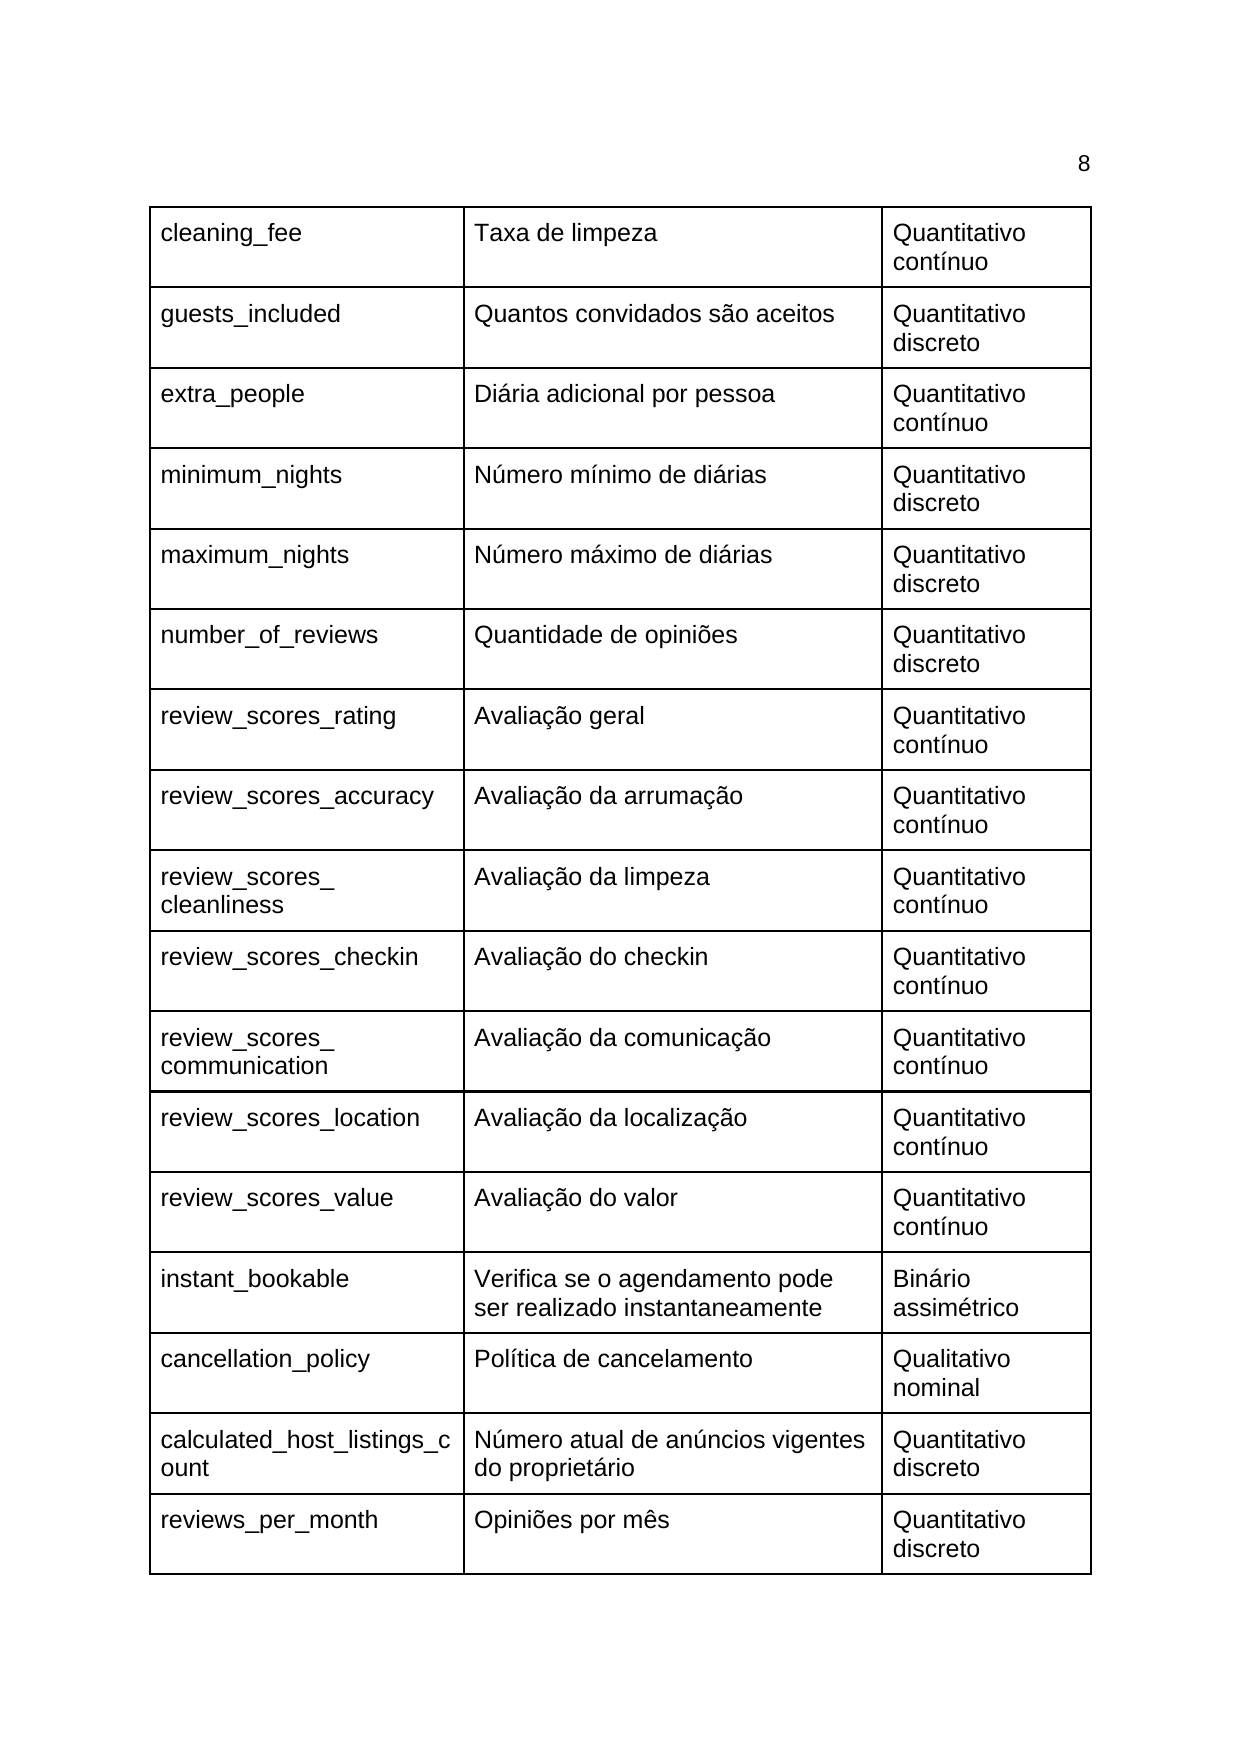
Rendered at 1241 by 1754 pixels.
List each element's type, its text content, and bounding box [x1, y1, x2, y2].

table_cell review_scores_location [151, 1093, 463, 1171]
table_cell review_scores_ communication [151, 1012, 463, 1090]
table_cell Quantitativo contínuo [883, 1093, 1090, 1171]
table_cell review_scores_ cleanliness [151, 851, 463, 929]
table_cell Avaliação do valor [465, 1173, 881, 1251]
table_cell Quantitativo contínuo [883, 690, 1090, 769]
table_cell maximum_nights [151, 530, 463, 608]
table_cell Quantitativo contínuo [883, 1012, 1090, 1090]
table_cell Verifica se o agendamento pode ser realizado instantaneamente [465, 1253, 881, 1332]
table_cell instant_bookable [151, 1253, 463, 1332]
table_cell cancellation_policy [151, 1334, 463, 1412]
table_cell Diária adicional por pessoa [465, 369, 881, 447]
table_cell Quantidade de opiniões [465, 610, 881, 688]
table_cell Avaliação do checkin [465, 932, 881, 1010]
table_cell reviews_per_month [151, 1495, 463, 1573]
table_cell Qualitativo nominal [883, 1334, 1090, 1412]
table_cell Avaliação da comunicação [465, 1012, 881, 1090]
table_cell number_of_reviews [151, 610, 463, 688]
table_cell Quantitativo contínuo [883, 851, 1090, 929]
table_cell Taxa de limpeza [465, 208, 881, 286]
table_cell Quantitativo contínuo [883, 208, 1090, 286]
table_cell Quantitativo contínuo [883, 932, 1090, 1010]
table_cell Quantitativo discreto [883, 1495, 1090, 1573]
table_cell extra_people [151, 369, 463, 447]
table_cell Número mínimo de diárias [465, 449, 881, 527]
table_cell Quantitativo contínuo [883, 1173, 1090, 1251]
table_cell review_scores_accuracy [151, 771, 463, 849]
table_cell Quantitativo discreto [883, 1414, 1090, 1492]
table_cell Opiniões por mês [465, 1495, 881, 1573]
table_cell Avaliação da arrumação [465, 771, 881, 849]
table_cell cleaning_fee [151, 208, 463, 286]
table_cell minimum_nights [151, 449, 463, 527]
table_cell calculated_host_listings_count [151, 1414, 463, 1492]
table_cell Número máximo de diárias [465, 530, 881, 608]
table_cell Quantitativo contínuo [883, 369, 1090, 447]
table_cell Avaliação da localização [465, 1093, 881, 1171]
table_cell Quantitativo discreto [883, 530, 1090, 608]
table_cell Quantitativo contínuo [883, 771, 1090, 849]
table_cell Avaliação da limpeza [465, 851, 881, 929]
table_cell Quantitativo discreto [883, 610, 1090, 688]
table_cell Binário assimétrico [883, 1253, 1090, 1332]
table_cell Avaliação geral [465, 690, 881, 769]
table_cell review_scores_value [151, 1173, 463, 1251]
table_cell Número atual de anúncios vigentes do proprietário [465, 1414, 881, 1492]
table_cell Quantitativo discreto [883, 449, 1090, 527]
table_cell Quantitativo discreto [883, 288, 1090, 367]
table_cell review_scores_checkin [151, 932, 463, 1010]
table_cell guests_included [151, 288, 463, 367]
table_cell Quantos convidados são aceitos [465, 288, 881, 367]
table_cell review_scores_rating [151, 690, 463, 769]
table_cell Política de cancelamento [465, 1334, 881, 1412]
